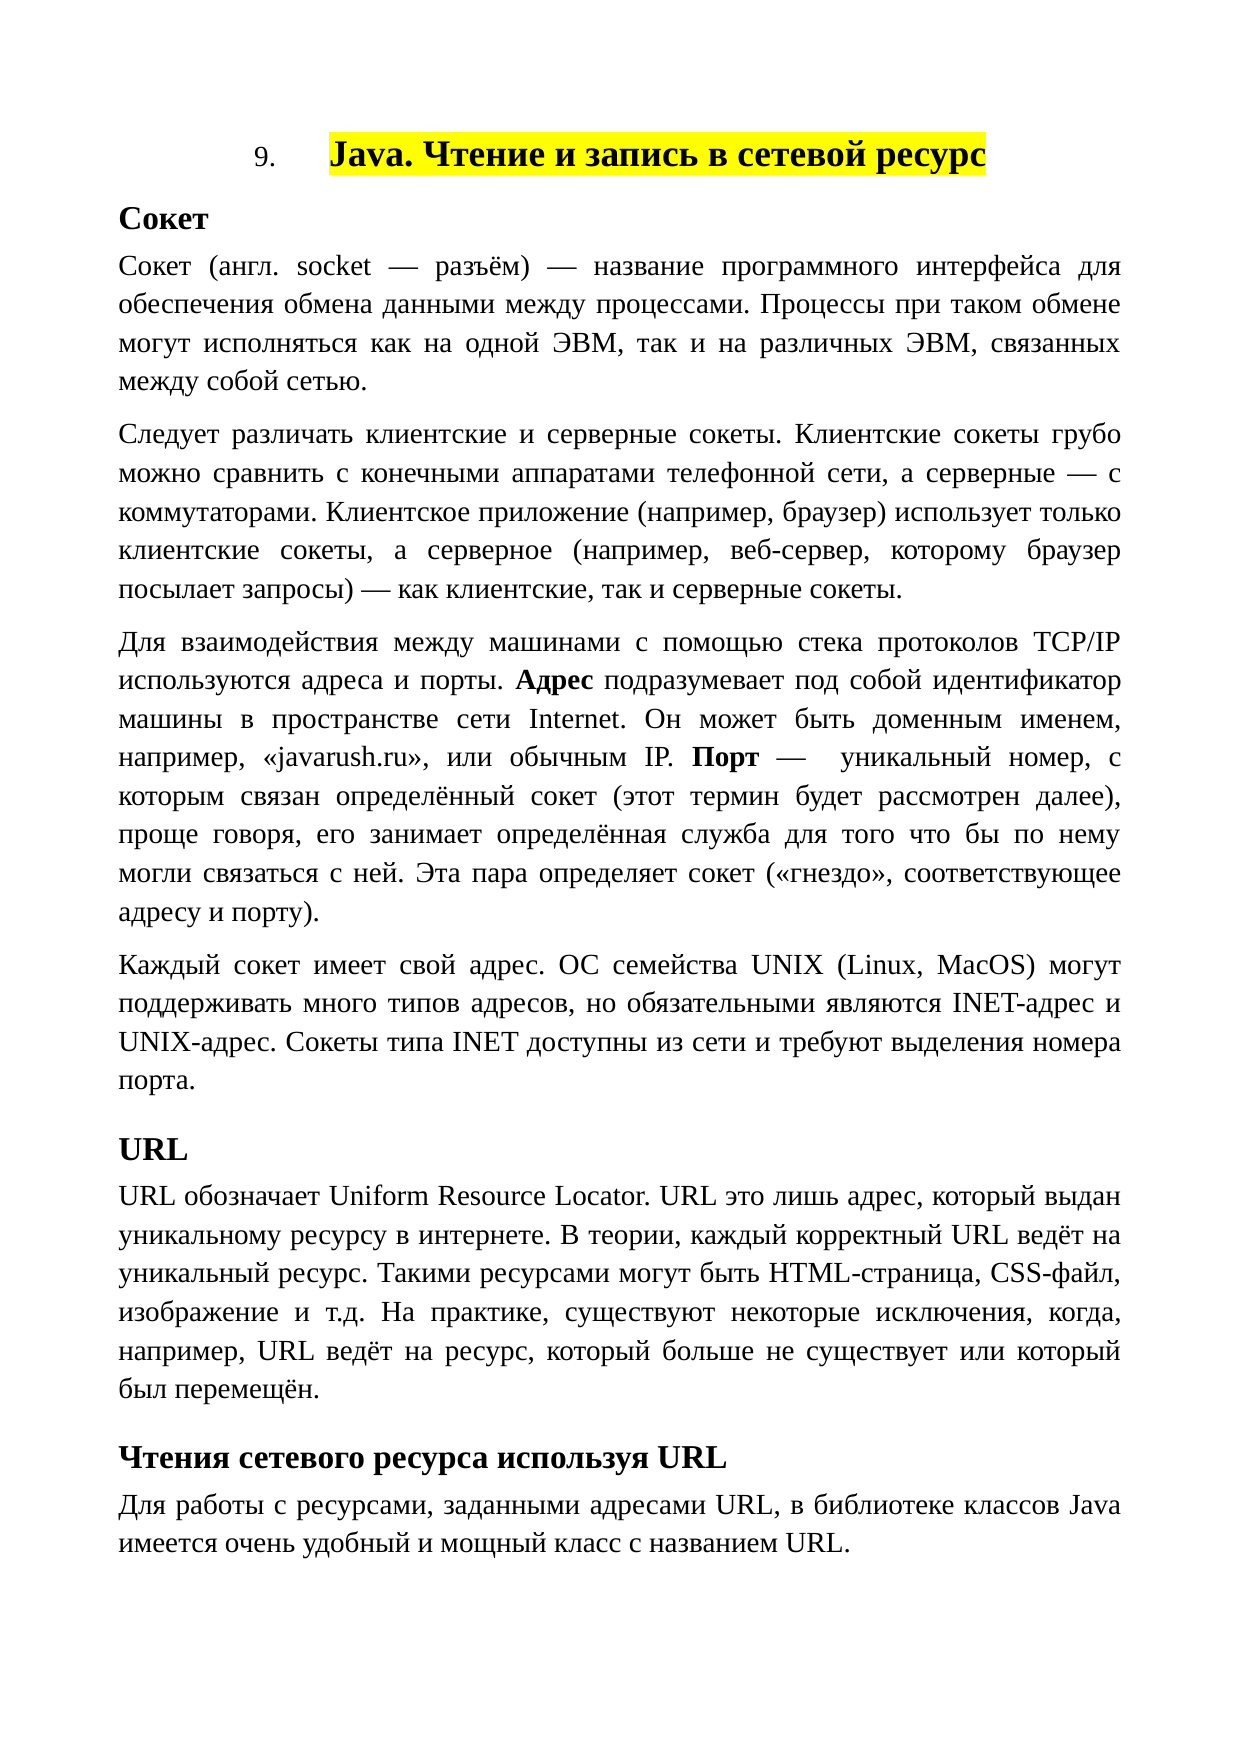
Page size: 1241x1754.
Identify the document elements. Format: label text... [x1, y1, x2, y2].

subtitle Сокет [118, 206, 1122, 235]
text URL обозначает Uniform Resource Locator. URL это лишь адрес, который выдан уникальному ресурсу в интернете. В теории, каждый корректный URL ведёт на уникальный ресурс. Такими ресурсами могут быть HTML-страница, CSS-файл, изображение и т.д. На практике, существуют некоторые исключения, когда, например, URL ведёт на ресурс, который больше не существует или который был перемещён. [118, 1178, 1122, 1405]
subtitle Java. Чтение и запись в сетевой ресурс [118, 143, 1122, 173]
text Каждый сокет имеет свой адрес. ОС семейства UNIX (Linux, MacOS) могут поддерживать много типов адресов, но обязательными являются INET-адрес и UNIX-адрес. Сокеты типа INET доступны из сети и требуют выделения номера порта. [118, 947, 1122, 1096]
text Следует различать клиентские и серверные сокеты. Клиентские сокеты грубо можно сравнить с конечными аппаратами телефонной сети, а серверные — с коммутаторами. Клиентское приложение (например, браузер) использует только клиентские сокеты, а серверное (например, веб-сервер, которому браузер посылает запросы) — как клиентские, так и серверные сокеты. [118, 417, 1122, 604]
text Сокет (англ. socket — разъём) — название программного интерфейса для обеспечения обмена данными между процессами. Процессы при таком обмене могут исполняться как на одной ЭВМ, так и на различных ЭВМ, связанных между собой сетью. [118, 248, 1122, 397]
subtitle Чтения сетевого ресурса используя URL [118, 1445, 1122, 1474]
subtitle URL [118, 1136, 1122, 1166]
text Для взаимодействия между машинами с помощью стека протоколов TCP/IP используются адреса и порты. Адрес подразумевает под собой идентификатор машины в пространстве сети Internet. Он может быть доменным именем, например, «javarush.ru», или обычным IP. Порт — уникальный номер, с которым связан определённый сокет (этот термин будет рассмотрен далее), проще говоря, его занимает определённая служба для того что бы по нему могли связаться с ней. Эта пара определяет сокет («гнездо», соответствующее адресу и порту). [118, 624, 1122, 927]
text Для работы с ресурсами, заданными адресами URL, в библиотеке классов Java имеется очень удобный и мощный класс с названием URL. [118, 1487, 1122, 1559]
